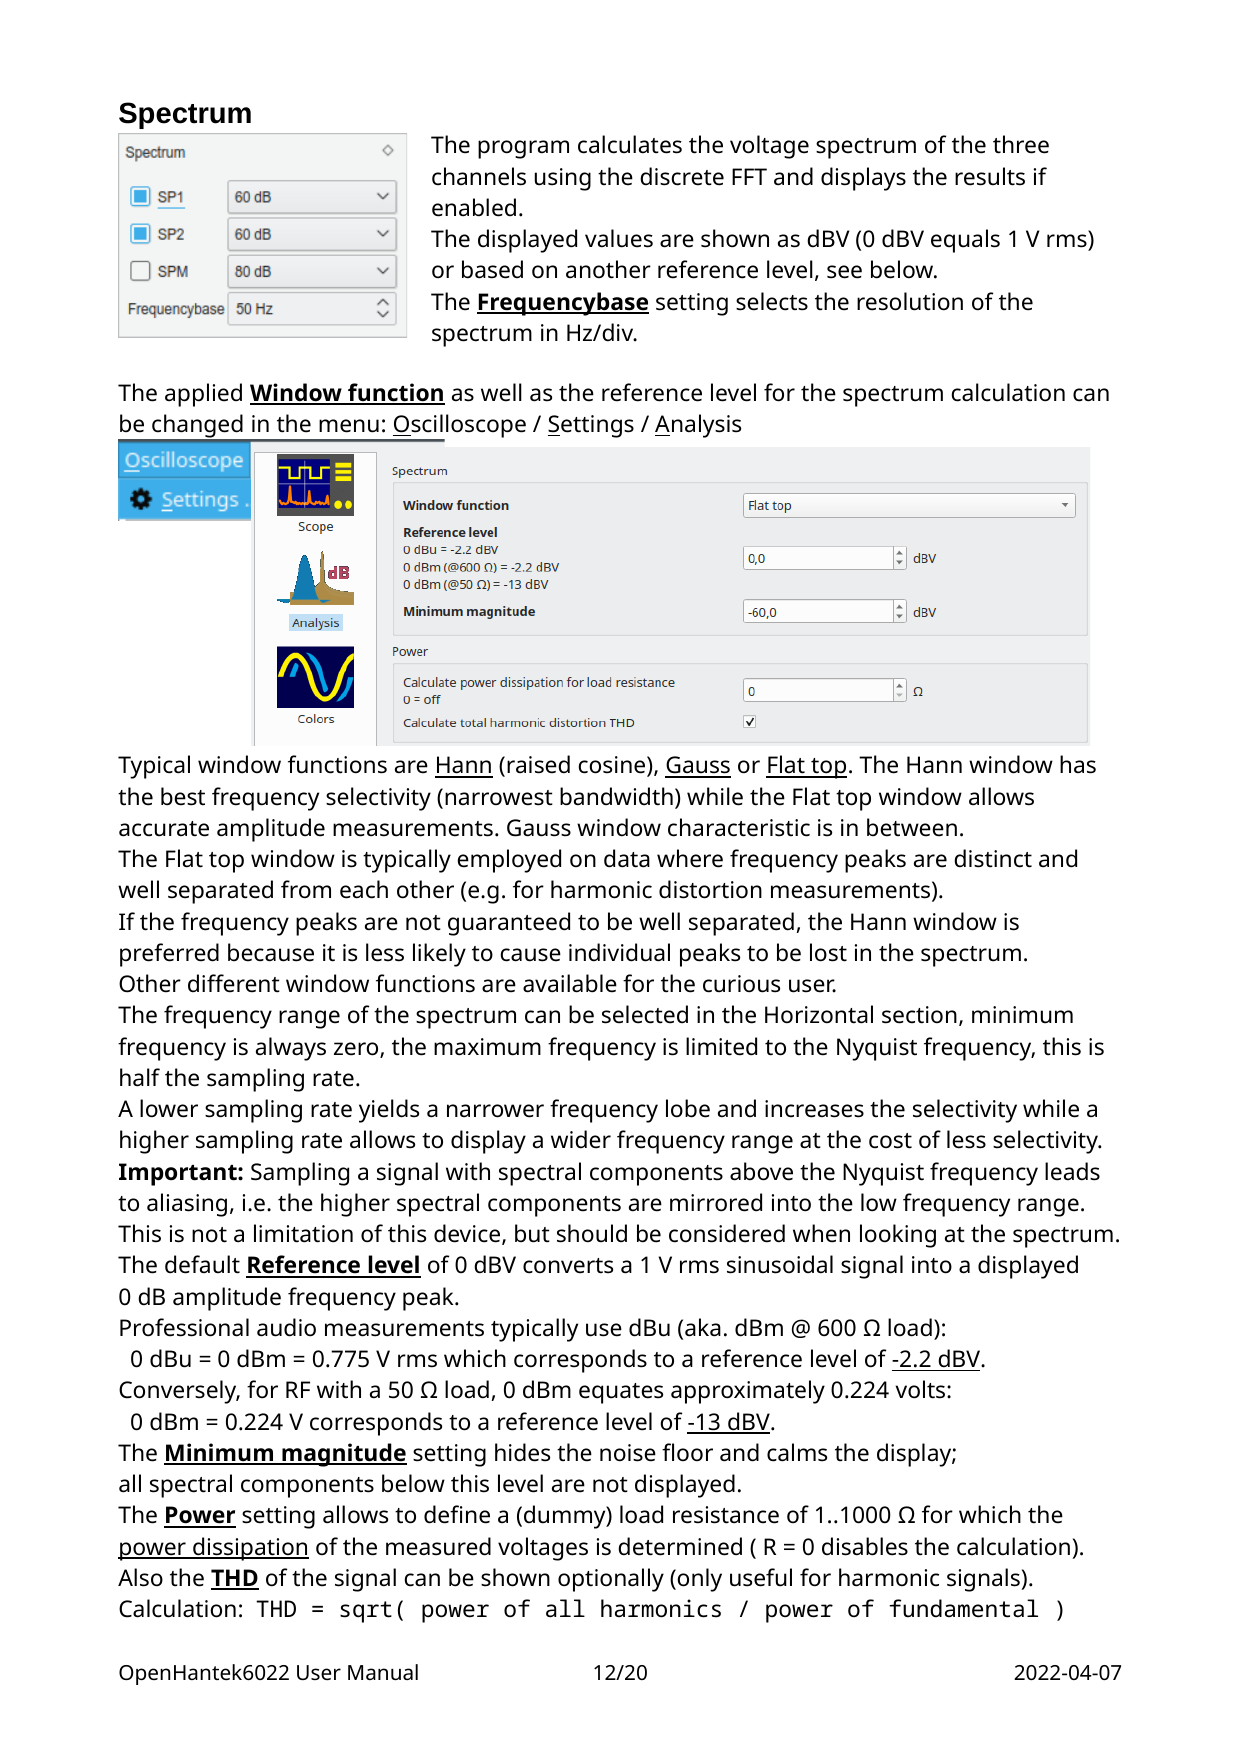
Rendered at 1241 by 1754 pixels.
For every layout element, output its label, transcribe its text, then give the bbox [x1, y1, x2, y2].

text Other different window functions are available for the curious user. [118, 968, 1122, 999]
text This is not a limitation of this device, but should be considered when looking at the spectrum. [118, 1218, 1122, 1249]
text The frequency range of the spectrum can be selected in the Horizontal section, minimum frequency is always zero, the maximum frequency is limited to the Nyquist frequency, this is half the sampling rate. [118, 999, 1122, 1093]
text If the frequency peaks are not guaranteed to be well separated, the Hann window is preferred because it is less likely to cause individual peaks to be lost in the spectrum. [118, 906, 1122, 968]
subtitle Spectrum [118, 96, 1122, 129]
text The default Reference level of 0 dBV converts a 1 V rms sinusoidal signal into a displayed 0 dB amplitude frequency peak. Professional audio measurements typically use dBu (aka. dBm @ 600 Ω load): 0 dBu = 0 dBm = 0.775 V rms which corresponds to a reference level of -2.2 dBV. Conversely, for RF with a 50 Ω load, 0 dBm equates approximately 0.224 volts: 0 dBm = 0.224 V corresponds to a reference level of -13 dBV. The Minimum magnitude setting hides the noise floor and calms the display; all spectral components below this level are not displayed. The Power setting allows to define a (dummy) load resistance of 1..1000 Ω for which the power dissipation of the measured voltages is determined ( R = 0 disables the calculation). Also the THD of the signal can be shown optionally (only useful for harmonic signals). Calculation: THD = sqrt( power of all harmonics / power of fundamental ) [118, 1249, 1122, 1624]
text Important: Sampling a signal with spectral components above the Nyquist frequency leads to aliasing, i.e. the higher spectral components are mirrored into the low frequency range. [118, 1156, 1122, 1218]
picture [118, 439, 1091, 746]
text The Flat top window is typically employed on data where frequency peaks are distinct and well separated from each other (e.g. for harmonic distortion measurements). [118, 843, 1122, 906]
text The applied Window function as well as the reference level for the spectrum calculation can be changed in the menu: Oscilloscope / Settings / Analysis [118, 377, 1122, 439]
text Typical window functions are Hann (raised cosine), Gauss or Flat top. The Hann window has the best frequency selectivity (narrowest bandwidth) while the Flat top window allows accurate amplitude measurements. Gauss window characteristic is in between. [118, 749, 1122, 843]
picture [118, 133, 408, 338]
text The program calculates the voltage spectrum of the three channels using the discrete FFT and displays the results if enabled. [118, 129, 1122, 223]
text A lower sampling rate yields a narrower frequency lobe and increases the selectivity while a higher sampling rate allows to display a wider frequency range at the cost of less selectivity. [118, 1093, 1122, 1156]
text The displayed values are shown as dBV (0 dBV equals 1 V rms) or based on another reference level, see below. The Frequencybase setting selects the resolution of the spectrum in Hz/div. [118, 223, 1122, 348]
